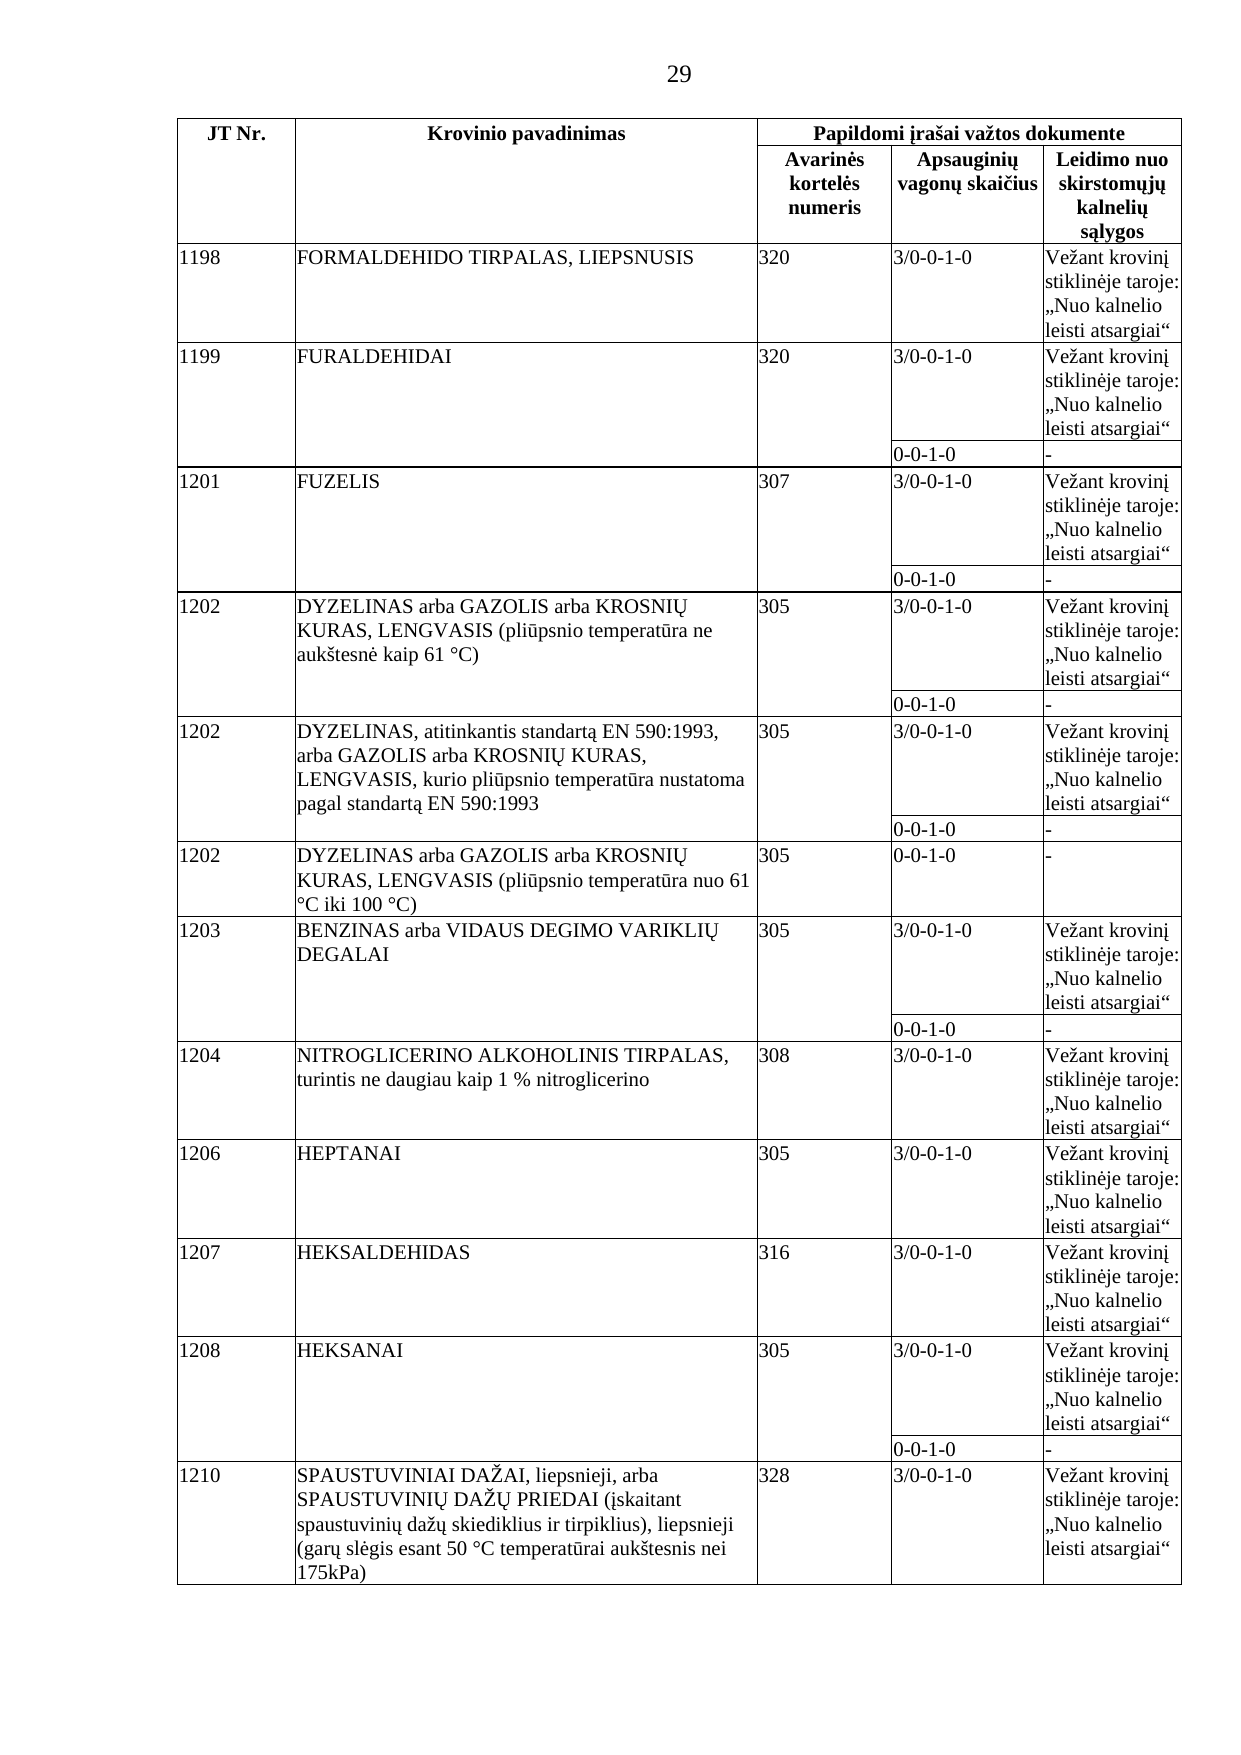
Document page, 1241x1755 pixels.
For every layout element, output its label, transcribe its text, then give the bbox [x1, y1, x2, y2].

table_cell 1199 [178, 343, 295, 466]
table_header JT Nr. [178, 119, 295, 243]
table_cell - [1044, 1436, 1181, 1461]
table_cell DYZELINAS arba GAZOLIS arba KROSNIŲ KURAS, LENGVASIS (pliūpsnio temperatūra ne aukštesnė kaip 61 °C) [296, 593, 757, 716]
table_cell Vežant krovinį stiklinėje taroje: „Nuo kalnelio leisti atsargiai“ [1044, 343, 1181, 440]
table_cell 305 [758, 1337, 891, 1461]
table_cell 308 [758, 1042, 891, 1139]
table_cell HEKSALDEHIDAS [296, 1239, 757, 1336]
table_cell 0-0-1-0 [892, 691, 1043, 716]
table_cell Apsauginių vagonų skaičius [892, 146, 1043, 243]
table_cell 0-0-1-0 [892, 842, 1043, 916]
table_cell Vežant krovinį stiklinėje taroje: „Nuo kalnelio leisti atsargiai“ [1044, 1239, 1181, 1336]
table_cell HEPTANAI [296, 1140, 757, 1238]
table_cell 3/0-0-1-0 [892, 468, 1043, 565]
table_cell 305 [758, 1140, 891, 1238]
table_cell 1206 [178, 1140, 295, 1238]
table_cell 3/0-0-1-0 [892, 917, 1043, 1014]
table_cell Vežant krovinį stiklinėje taroje: „Nuo kalnelio leisti atsargiai“ [1044, 1337, 1181, 1435]
table_header Papildomi įrašai važtos dokumente [758, 119, 1181, 144]
table_cell 1201 [178, 468, 295, 591]
table_cell SPAUSTUVINIAI DAŽAI, liepsnieji, arba SPAUSTUVINIŲ DAŽŲ PRIEDAI (įskaitant spaustuvinių dažų skiediklius ir tirpiklius), liepsnieji (garų slėgis esant 50 °C temperatūrai aukštesnis nei 175kPa) [296, 1462, 757, 1584]
table_cell 1203 [178, 917, 295, 1041]
table_cell Vežant krovinį stiklinėje taroje: „Nuo kalnelio leisti atsargiai“ [1044, 1042, 1181, 1139]
table_cell 1208 [178, 1337, 295, 1461]
table_cell 316 [758, 1239, 891, 1336]
table_cell 3/0-0-1-0 [892, 593, 1043, 690]
table_cell Vežant krovinį stiklinėje taroje: „Nuo kalnelio leisti atsargiai“ [1044, 1462, 1181, 1584]
table_cell 305 [758, 842, 891, 916]
table_cell 1207 [178, 1239, 295, 1336]
table_cell - [1044, 842, 1181, 916]
table_cell 305 [758, 917, 891, 1041]
table_cell 1204 [178, 1042, 295, 1139]
table_cell 320 [758, 343, 891, 466]
table_cell Vežant krovinį stiklinėje taroje: „Nuo kalnelio leisti atsargiai“ [1044, 593, 1181, 690]
table_cell 3/0-0-1-0 [892, 244, 1043, 342]
table_cell - [1044, 691, 1181, 716]
table_cell 3/0-0-1-0 [892, 1337, 1043, 1435]
table_cell FUZELIS [296, 468, 757, 591]
table_cell 0-0-1-0 [892, 1436, 1043, 1461]
table_cell DYZELINAS, atitinkantis standartą EN 590:1993, arba GAZOLIS arba KROSNIŲ KURAS, LENGVASIS, kurio pliūpsnio temperatūra nustatoma pagal standartą EN 590:1993 [296, 717, 757, 841]
table_cell - [1044, 1015, 1181, 1041]
table_cell BENZINAS arba VIDAUS DEGIMO VARIKLIŲ DEGALAI [296, 917, 757, 1041]
table_cell 3/0-0-1-0 [892, 1239, 1043, 1336]
table_header Krovinio pavadinimas [296, 119, 757, 243]
table_cell Vežant krovinį stiklinėje taroje: „Nuo kalnelio leisti atsargiai“ [1044, 1140, 1181, 1238]
table_cell 3/0-0-1-0 [892, 1042, 1043, 1139]
table_cell HEKSANAI [296, 1337, 757, 1461]
table_cell Vežant krovinį stiklinėje taroje: „Nuo kalnelio leisti atsargiai“ [1044, 917, 1181, 1014]
table_cell 1198 [178, 244, 295, 342]
table_cell Vežant krovinį stiklinėje taroje: „Nuo kalnelio leisti atsargiai“ [1044, 244, 1181, 342]
table_cell - [1044, 816, 1181, 841]
table_cell 328 [758, 1462, 891, 1584]
table_cell 1202 [178, 593, 295, 716]
table_cell 3/0-0-1-0 [892, 343, 1043, 440]
table_cell 0-0-1-0 [892, 441, 1043, 466]
table_cell 305 [758, 717, 891, 841]
table_cell - [1044, 566, 1181, 591]
table_cell 3/0-0-1-0 [892, 1140, 1043, 1238]
table_cell DYZELINAS arba GAZOLIS arba KROSNIŲ KURAS, LENGVASIS (pliūpsnio temperatūra nuo 61 °C iki 100 °C) [296, 842, 757, 916]
table_cell 1202 [178, 842, 295, 916]
table_cell - [1044, 441, 1181, 466]
table_cell Vežant krovinį stiklinėje taroje: „Nuo kalnelio leisti atsargiai“ [1044, 717, 1181, 815]
table_cell 0-0-1-0 [892, 1015, 1043, 1041]
table_cell FURALDEHIDAI [296, 343, 757, 466]
table_cell 1202 [178, 717, 295, 841]
table_cell 320 [758, 244, 891, 342]
table_cell 0-0-1-0 [892, 816, 1043, 841]
table_cell 0-0-1-0 [892, 566, 1043, 591]
table_cell 3/0-0-1-0 [892, 717, 1043, 815]
table_cell 305 [758, 593, 891, 716]
table_cell Leidimo nuo skirstomųjų kalnelių sąlygos [1044, 146, 1181, 243]
table_cell 307 [758, 468, 891, 591]
table_cell 1210 [178, 1462, 295, 1584]
table_cell NITROGLICERINO ALKOHOLINIS TIRPALAS, turintis ne daugiau kaip 1 % nitroglicerino [296, 1042, 757, 1139]
table_cell Vežant krovinį stiklinėje taroje: „Nuo kalnelio leisti atsargiai“ [1044, 468, 1181, 565]
table_cell 3/0-0-1-0 [892, 1462, 1043, 1584]
table_cell FORMALDEHIDO TIRPALAS, LIEPSNUSIS [296, 244, 757, 342]
table_cell Avarinės kortelės numeris [758, 146, 891, 243]
